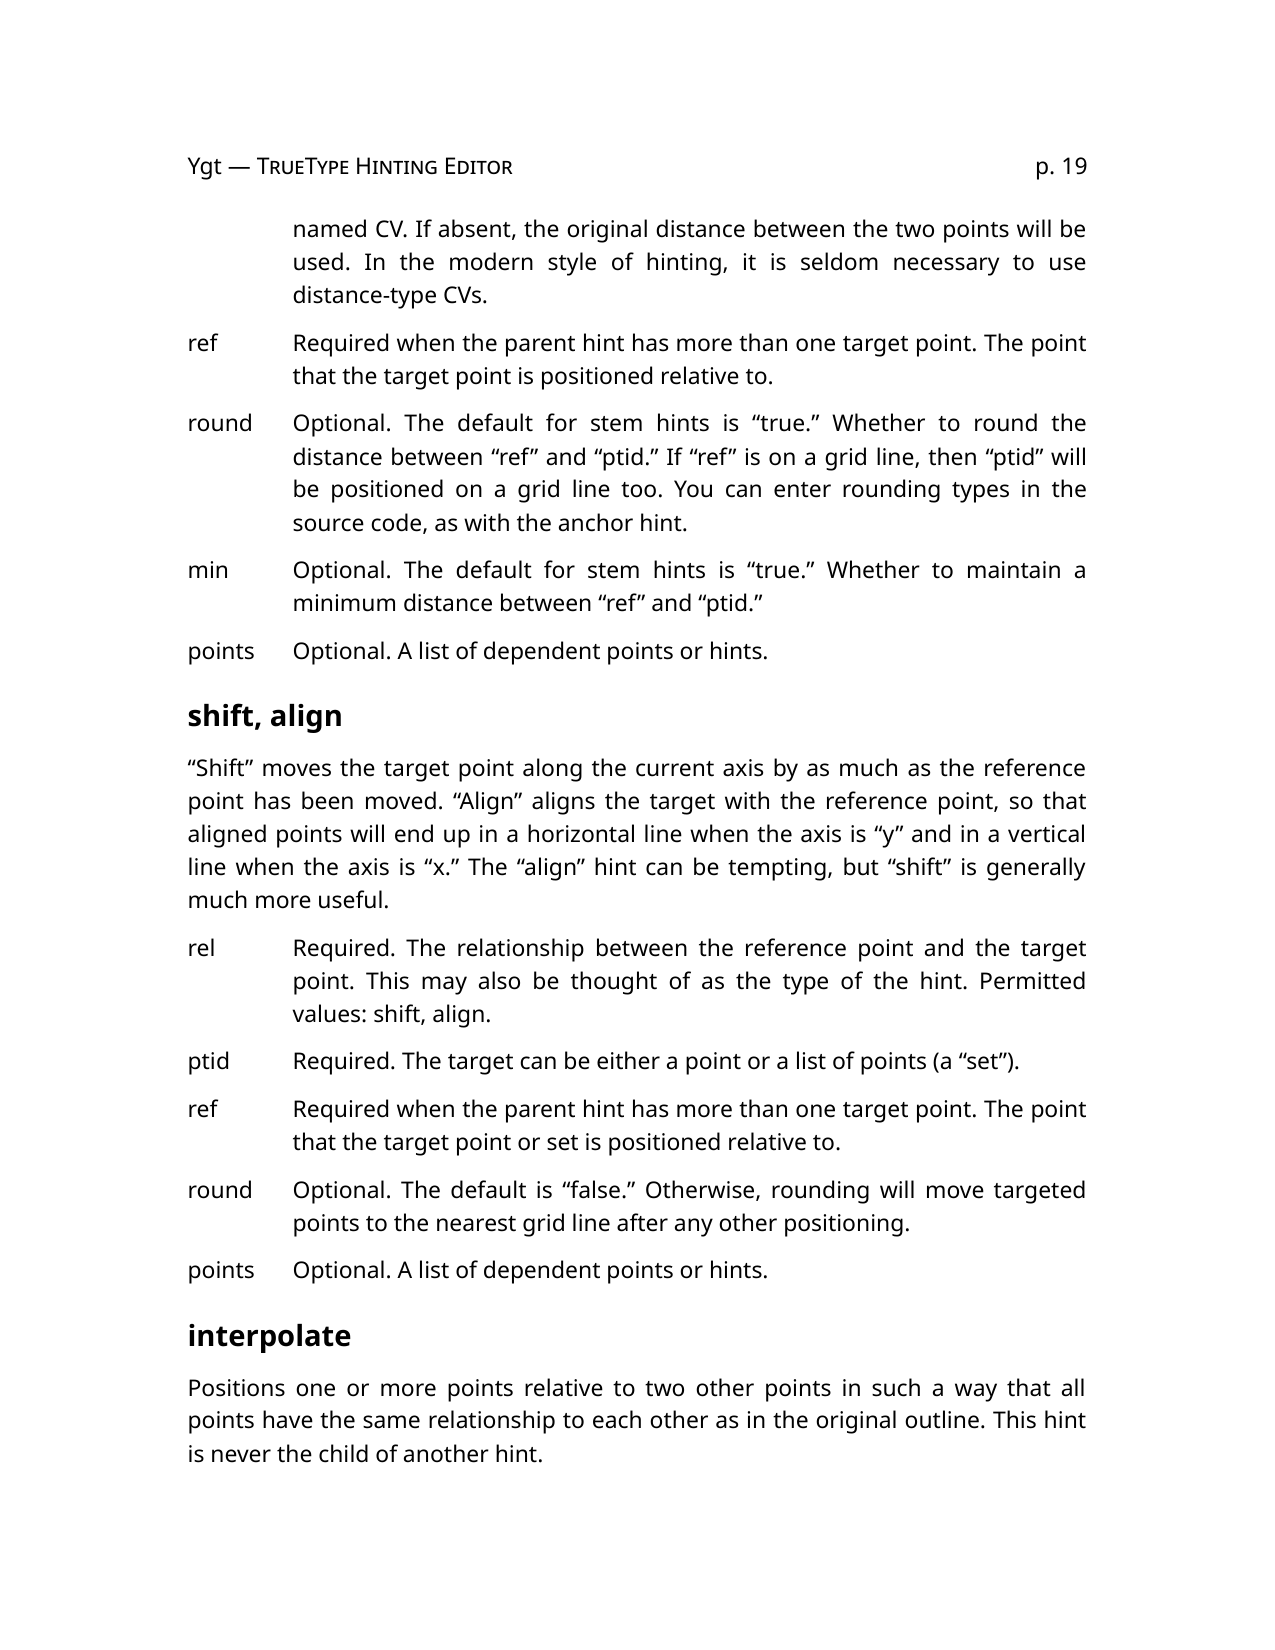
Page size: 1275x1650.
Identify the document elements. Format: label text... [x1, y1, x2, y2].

text round Optional. The default for stem hints is “true.” Whether to round the distance between “ref” and “ptid.” If “ref” is on a grid line, then “ptid” will be positioned on a grid line too. You can enter rounding types in the source code, as with the anchor hint. [187, 406, 1087, 538]
text named CV. If absent, the original distance between the two points will be used. In the modern style of hinting, it is seldom necessary to use distance-type CVs. [187, 211, 1087, 310]
text ptid Required. The target can be either a point or a list of points (a “set”). [187, 1043, 1087, 1076]
text points Optional. A list of dependent points or hints. [187, 633, 1087, 666]
text min Optional. The default for stem hints is “true.” Whether to maintain a minimum distance between “ref” and “ptid.” [187, 552, 1087, 618]
text ref Required when the parent hint has more than one target point. The point that the target point is positioned relative to. [187, 325, 1087, 391]
text ref Required when the parent hint has more than one target point. The point that the target point or set is positioned relative to. [187, 1091, 1087, 1157]
subtitle interpolate [187, 1315, 1087, 1354]
text rel Required. The relationship between the reference point and the target point. This may also be thought of as the type of the hint. Permitted values: shift, align. [187, 930, 1087, 1029]
text round Optional. The default is “false.” Otherwise, rounding will move targeted points to the nearest grid line after any other positioning. [187, 1172, 1087, 1238]
subtitle shift, align [187, 695, 1087, 735]
text “Shift” moves the target point along the current axis by as much as the reference point has been moved. “Align” aligns the target with the reference point, so that aligned points will end up in a horizontal line when the axis is “y” and in a vertical line when the axis is “x.” The “align” hint can be tempting, but “shift” is generally much more useful. [187, 750, 1087, 915]
text points Optional. A list of dependent points or hints. [187, 1252, 1087, 1285]
text Positions one or more points relative to two other points in such a way that all points have the same relationship to each other as in the original outline. This hint is never the child of another hint. [187, 1369, 1087, 1469]
